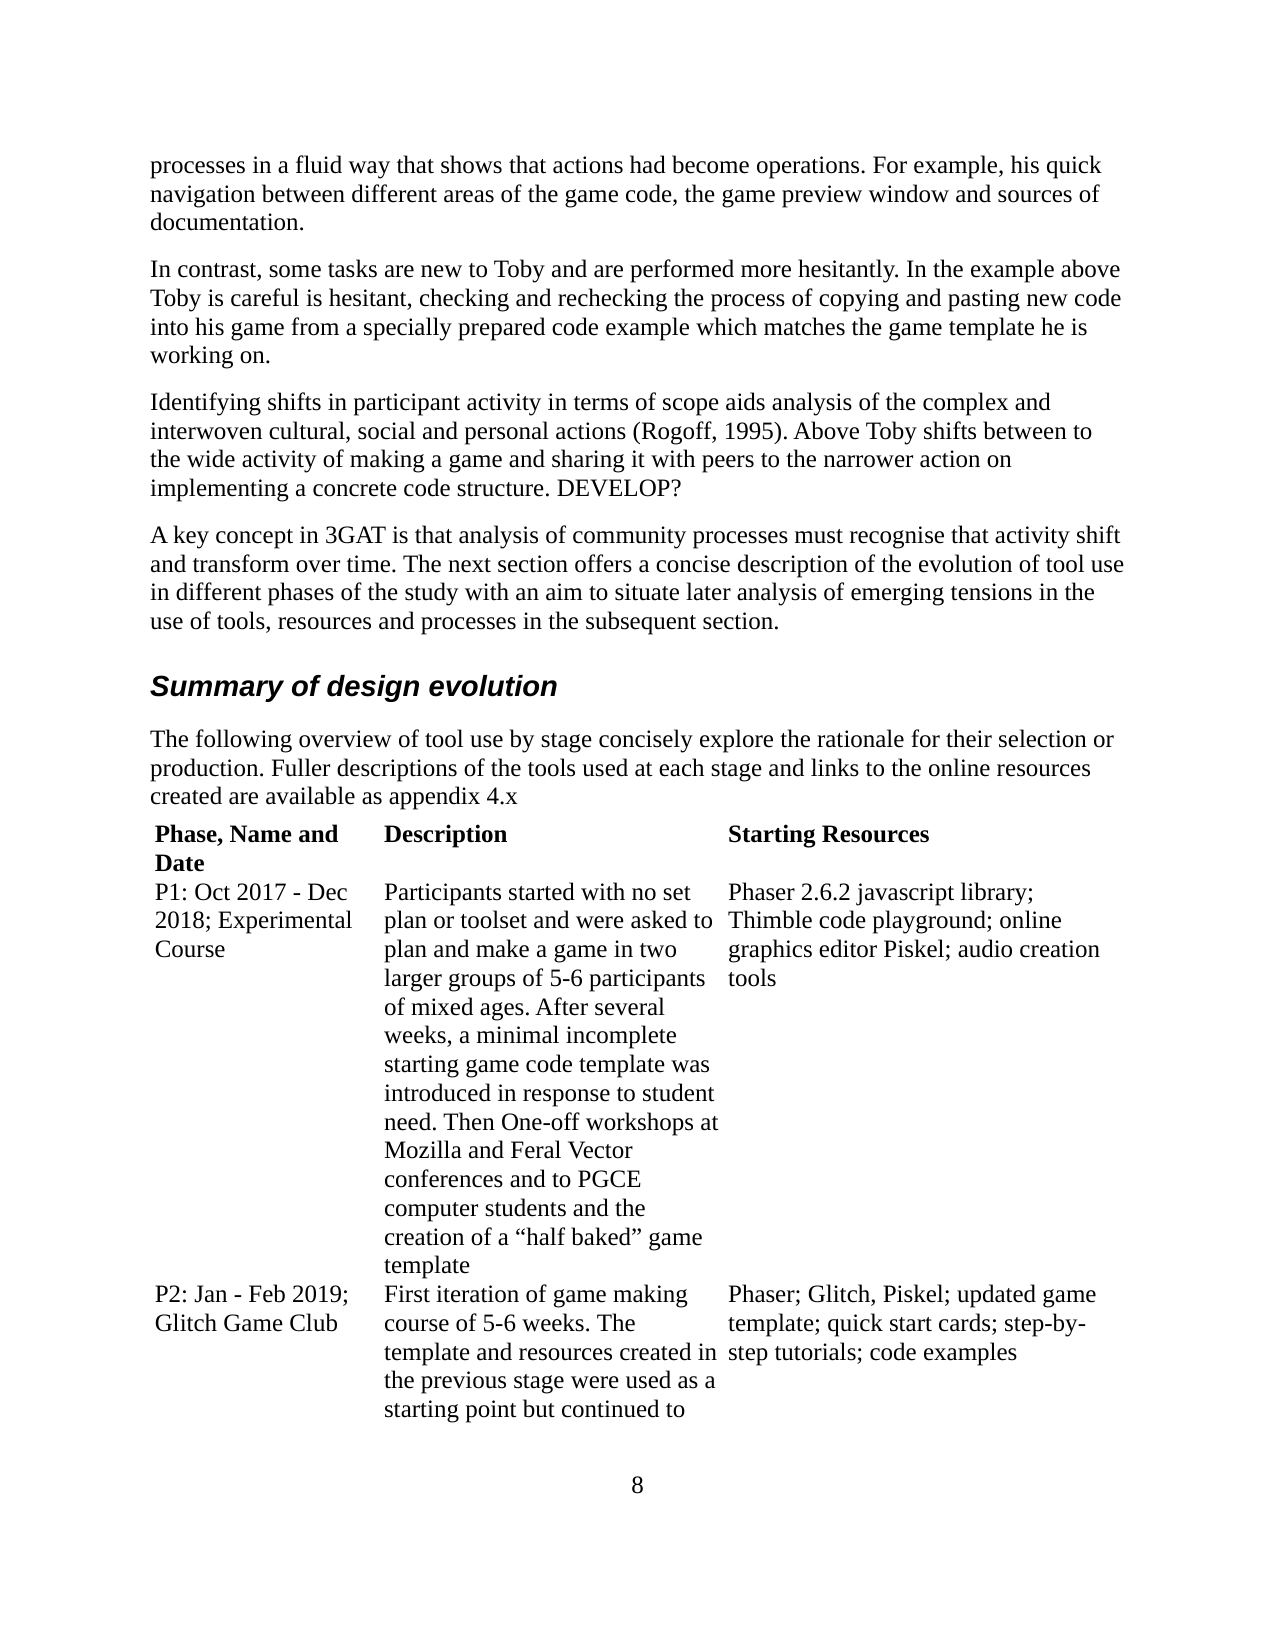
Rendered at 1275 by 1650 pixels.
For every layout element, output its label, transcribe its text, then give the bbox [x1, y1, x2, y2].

subtitle Summary of design evolution [150, 669, 1125, 702]
text Identifying shifts in participant activity in terms of scope aids analysis of the complex and interwoven cultural, social and personal actions (Rogoff, 1995). Above Toby shifts between to the wide activity of making a game and sharing it with peers to the narrower action on implementing a concrete code structure. DEVELOP? [150, 387, 1125, 502]
table_cell Phaser; Glitch, Piskel; updated game template; quick start cards; step-by-step tutorials; code examples [724, 1279, 1125, 1423]
text processes in a fluid way that shows that actions had become operations. For example, his quick navigation between different areas of the game code, the game preview window and sources of documentation. [150, 150, 1125, 236]
table_header Description [379, 819, 723, 877]
text In contrast, some tasks are new to Toby and are performed more hesitantly. In the example above Toby is careful is hesitant, checking and rechecking the process of copying and pasting new code into his game from a specially prepared code example which matches the game template he is working on. [150, 254, 1125, 369]
table_cell First iteration of game making course of 5-6 weeks. The template and resources created in the previous stage were used as a starting point but continued to [379, 1279, 723, 1423]
text A key concept in 3GAT is that analysis of community processes must recognise that activity shift and transform over time. The next section offers a concise description of the evolution of tool use in different phases of the study with an aim to situate later analysis of emerging tensions in the use of tools, resources and processes in the subsequent section. [150, 520, 1125, 635]
table_cell Phaser 2.6.2 javascript library; Thimble code playground; online graphics editor Piskel; audio creation tools [724, 877, 1125, 1279]
table_cell P2: Jan - Feb 2019; Glitch Game Club [150, 1279, 379, 1423]
table_header Starting Resources [724, 819, 1125, 877]
table_cell P1: Oct 2017 - Dec 2018; Experimental Course [150, 877, 379, 1279]
table_header Phase, Name and Date [150, 819, 379, 877]
table_cell Participants started with no set plan or toolset and were asked to plan and make a game in two larger groups of 5-6 participants of mixed ages. After several weeks, a minimal incomplete starting game code template was introduced in response to student need. Then One-off workshops at Mozilla and Feral Vector conferences and to PGCE computer students and the creation of a “half baked” game template [379, 877, 723, 1279]
text The following overview of tool use by stage concisely explore the rationale for their selection or production. Fuller descriptions of the tools used at each stage and links to the online resources created are available as appendix 4.x [150, 724, 1125, 810]
